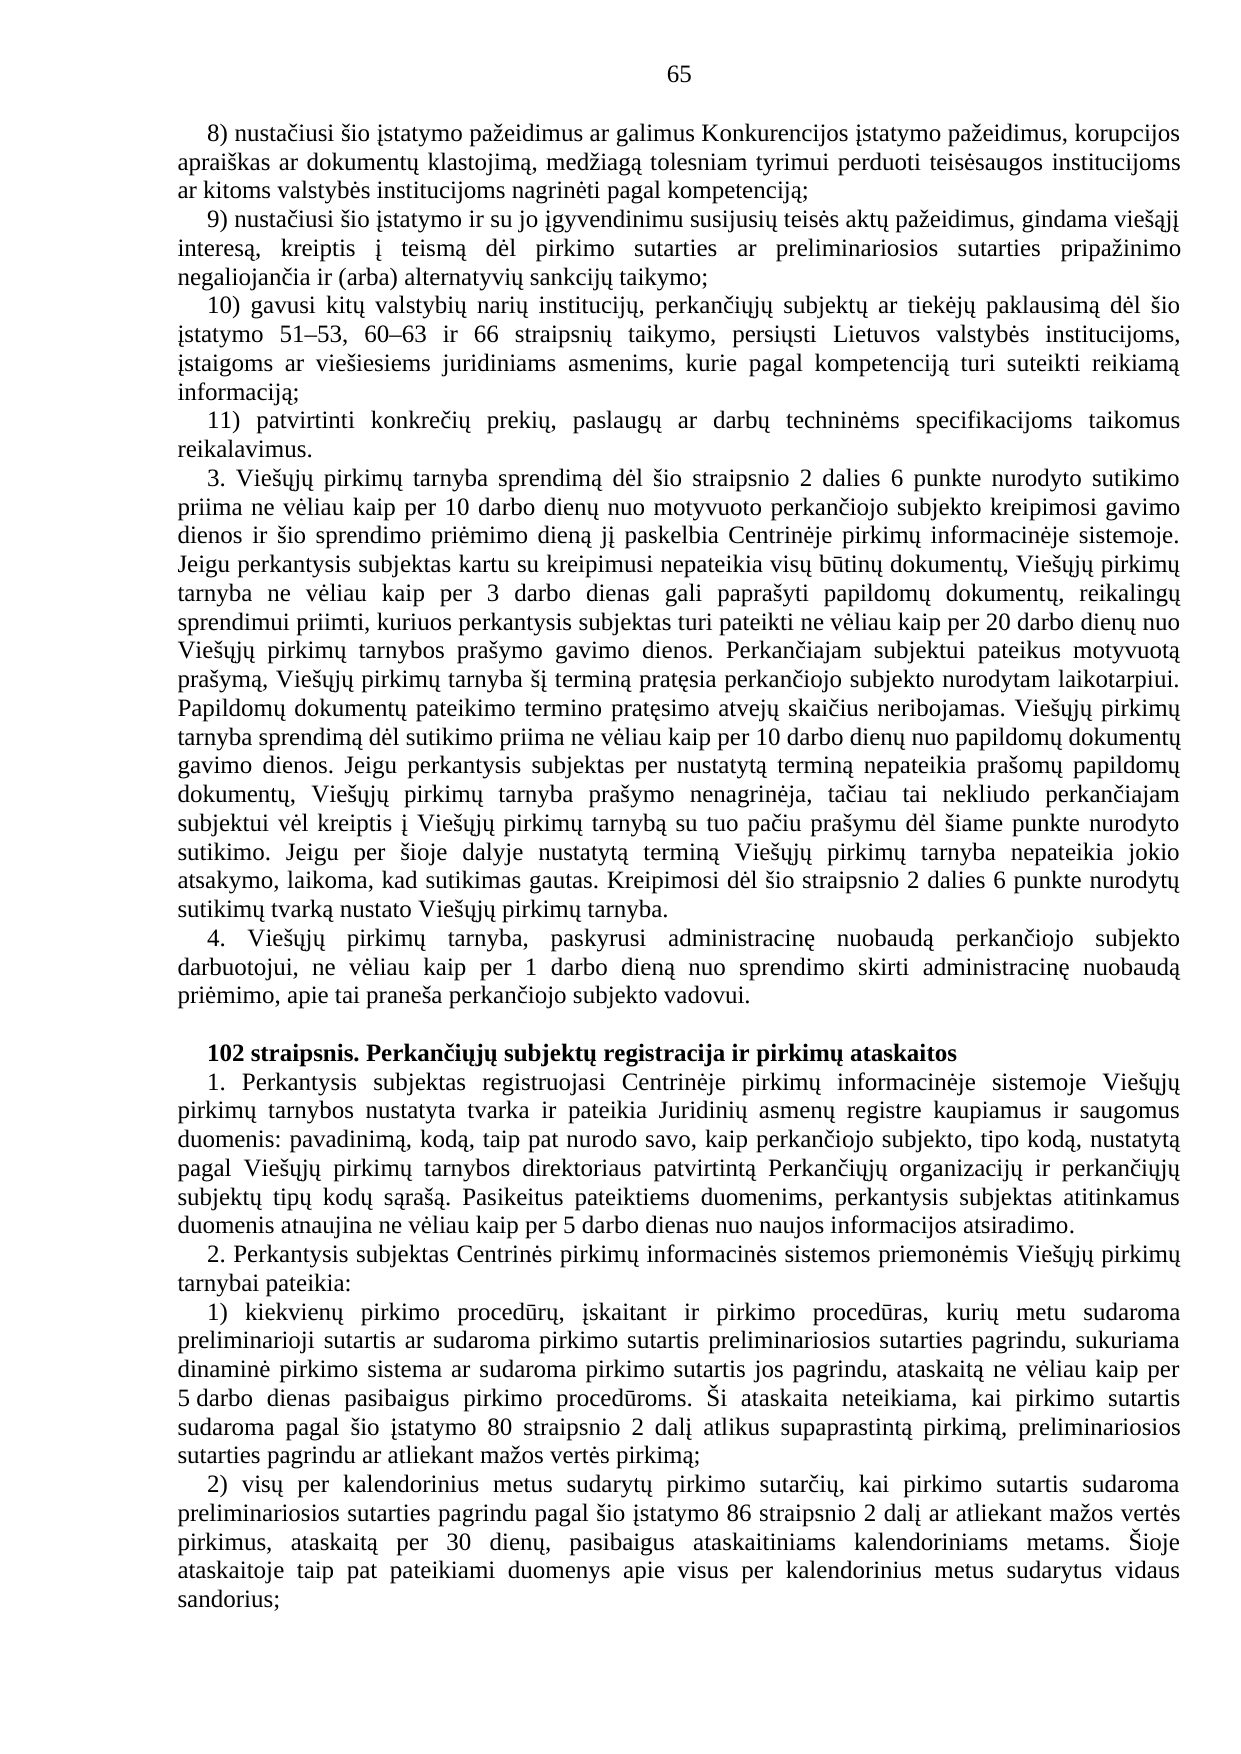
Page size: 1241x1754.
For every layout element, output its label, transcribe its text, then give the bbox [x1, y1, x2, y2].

text 11) patvirtinti konkrečių prekių, paslaugų ar darbų techninėms specifikacijoms taikomus reikalavimus. [177, 406, 1181, 463]
text 10) gavusi kitų valstybių narių institucijų, perkančiųjų subjektų ar tiekėjų paklausimą dėl šio įstatymo 51–53, 60–63 ir 66 straipsnių taikymo, persiųsti Lietuvos valstybės institucijoms, įstaigoms ar viešiesiems juridiniams asmenims, kurie pagal kompetenciją turi suteikti reikiamą informaciją; [177, 291, 1181, 406]
text 8) nustačiusi šio įstatymo pažeidimus ar galimus Konkurencijos įstatymo pažeidimus, korupcijos apraiškas ar dokumentų klastojimą, medžiagą tolesniam tyrimui perduoti teisėsaugos institucijoms ar kitoms valstybės institucijoms nagrinėti pagal kompetenciją; [177, 118, 1181, 204]
text 1) kiekvienų pirkimo procedūrų, įskaitant ir pirkimo procedūras, kurių metu sudaroma preliminarioji sutartis ar sudaroma pirkimo sutartis preliminariosios sutarties pagrindu, sukuriama dinaminė pirkimo sistema ar sudaroma pirkimo sutartis jos pagrindu, ataskaitą ne vėliau kaip per 5 darbo dienas pasibaigus pirkimo procedūroms. Ši ataskaita neteikiama, kai pirkimo sutartis sudaroma pagal šio įstatymo 80 straipsnio 2 dalį atlikus supaprastintą pirkimą, preliminariosios sutarties pagrindu ar atliekant mažos vertės pirkimą; [177, 1297, 1181, 1469]
text 9) nustačiusi šio įstatymo ir su jo įgyvendinimu susijusių teisės aktų pažeidimus, gindama viešąjį interesą, kreiptis į teismą dėl pirkimo sutarties ar preliminariosios sutarties pripažinimo negaliojančia ir (arba) alternatyvių sankcijų taikymo; [177, 204, 1181, 291]
text 102 straipsnis. Perkančiųjų subjektų registracija ir pirkimų ataskaitos [177, 1038, 1181, 1067]
text 2) visų per kalendorinius metus sudarytų pirkimo sutarčių, kai pirkimo sutartis sudaroma preliminariosios sutarties pagrindu pagal šio įstatymo 86 straipsnio 2 dalį ar atliekant mažos vertės pirkimus, ataskaitą per 30 dienų, pasibaigus ataskaitiniams kalendoriniams metams. Šioje ataskaitoje taip pat pateikiami duomenys apie visus per kalendorinius metus sudarytus vidaus sandorius; [177, 1469, 1181, 1613]
text 2. Perkantysis subjektas Centrinės pirkimų informacinės sistemos priemonėmis Viešųjų pirkimų tarnybai pateikia: [177, 1239, 1181, 1297]
text 4. Viešųjų pirkimų tarnyba, paskyrusi administracinę nuobaudą perkančiojo subjekto darbuotojui, ne vėliau kaip per 1 darbo dieną nuo sprendimo skirti administracinę nuobaudą priėmimo, apie tai praneša perkančiojo subjekto vadovui. [177, 923, 1181, 1009]
text 1. Perkantysis subjektas registruojasi Centrinėje pirkimų informacinėje sistemoje Viešųjų pirkimų tarnybos nustatyta tvarka ir pateikia Juridinių asmenų registre kaupiamus ir saugomus duomenis: pavadinimą, kodą, taip pat nurodo savo, kaip perkančiojo subjekto, tipo kodą, nustatytą pagal Viešųjų pirkimų tarnybos direktoriaus patvirtintą Perkančiųjų organizacijų ir perkančiųjų subjektų tipų kodų sąrašą. Pasikeitus pateiktiems duomenims, perkantysis subjektas atitinkamus duomenis atnaujina ne vėliau kaip per 5 darbo dienas nuo naujos informacijos atsiradimo. [177, 1067, 1181, 1239]
text 3. Viešųjų pirkimų tarnyba sprendimą dėl šio straipsnio 2 dalies 6 punkte nurodyto sutikimo priima ne vėliau kaip per 10 darbo dienų nuo motyvuoto perkančiojo subjekto kreipimosi gavimo dienos ir šio sprendimo priėmimo dieną jį paskelbia Centrinėje pirkimų informacinėje sistemoje. Jeigu perkantysis subjektas kartu su kreipimusi nepateikia visų būtinų dokumentų, Viešųjų pirkimų tarnyba ne vėliau kaip per 3 darbo dienas gali paprašyti papildomų dokumentų, reikalingų sprendimui priimti, kuriuos perkantysis subjektas turi pateikti ne vėliau kaip per 20 darbo dienų nuo Viešųjų pirkimų tarnybos prašymo gavimo dienos. Perkančiajam subjektui pateikus motyvuotą prašymą, Viešųjų pirkimų tarnyba šį terminą pratęsia perkančiojo subjekto nurodytam laikotarpiui. Papildomų dokumentų pateikimo termino pratęsimo atvejų skaičius neribojamas. Viešųjų pirkimų tarnyba sprendimą dėl sutikimo priima ne vėliau kaip per 10 darbo dienų nuo papildomų dokumentų gavimo dienos. Jeigu perkantysis subjektas per nustatytą terminą nepateikia prašomų papildomų dokumentų, Viešųjų pirkimų tarnyba prašymo nenagrinėja, tačiau tai nekliudo perkančiajam subjektui vėl kreiptis į Viešųjų pirkimų tarnybą su tuo pačiu prašymu dėl šiame punkte nurodyto sutikimo. Jeigu per šioje dalyje nustatytą terminą Viešųjų pirkimų tarnyba nepateikia jokio atsakymo, laikoma, kad sutikimas gautas. Kreipimosi dėl šio straipsnio 2 dalies 6 punkte nurodytų sutikimų tvarką nustato Viešųjų pirkimų tarnyba. [177, 463, 1181, 923]
